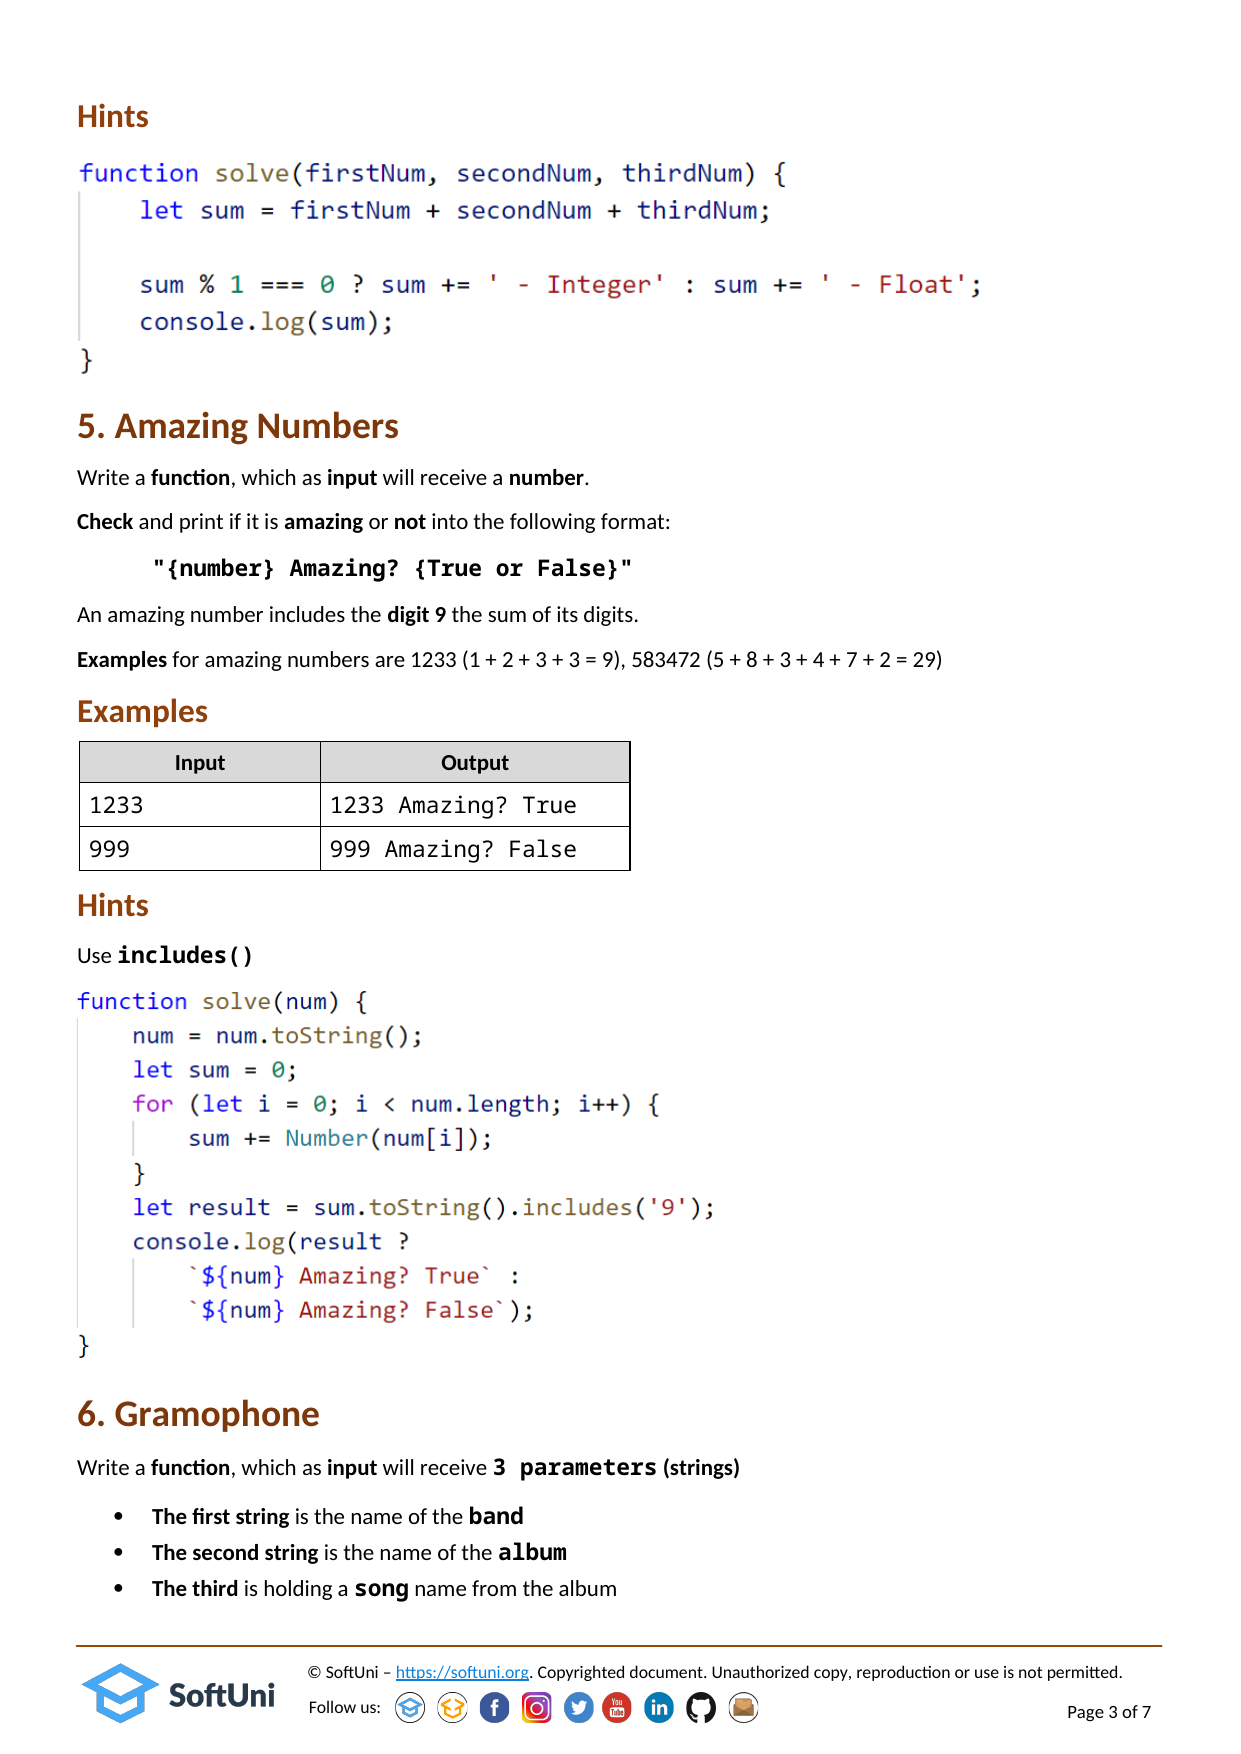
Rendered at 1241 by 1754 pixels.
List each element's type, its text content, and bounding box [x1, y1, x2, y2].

picture [75, 1658, 281, 1729]
picture [437, 1692, 468, 1723]
picture [686, 1692, 716, 1723]
picture [479, 1692, 510, 1723]
subtitle Hints [77, 884, 1163, 924]
picture [76, 987, 731, 1366]
picture [522, 1692, 552, 1723]
text Examples for amazing numbers are 1233 (1 + 2 + 3 + 3 = 9), 583472 (5 + 8 + 3 + 4 + 7 + 2 = 29) [77, 645, 1163, 673]
table_header Output [321, 742, 629, 782]
table_cell 1233 [80, 783, 320, 826]
picture [395, 1692, 425, 1723]
text Check and print if it is amazing or not into the following format: [77, 507, 1163, 535]
subtitle Hints [77, 95, 1163, 136]
picture [644, 1692, 653, 1701]
subtitle Examples [77, 690, 1163, 731]
picture [665, 1692, 674, 1701]
table_cell 999 Amazing? False [321, 827, 629, 870]
table_header Input [80, 742, 320, 782]
picture [564, 1692, 594, 1723]
list The second string is the name of the album [114, 1536, 1163, 1567]
picture [665, 1714, 674, 1723]
text Use includes() [77, 939, 1163, 970]
subtitle Gramophone [77, 1390, 1163, 1436]
text Write a function, which as input will receive a number. [77, 463, 1163, 491]
picture [658, 1705, 667, 1714]
table_cell 999 [80, 827, 320, 870]
picture [602, 1692, 632, 1723]
text Write a function, which as input will receive 3 parameters (strings) [77, 1451, 1163, 1482]
picture [76, 150, 1055, 377]
picture [644, 1714, 653, 1723]
text An amazing number includes the digit 9 the sum of its digits. [77, 601, 1163, 628]
subtitle Amazing Numbers [77, 402, 1163, 447]
picture [728, 1692, 759, 1723]
table_cell 1233 Amazing? True [321, 783, 629, 826]
list The first string is the name of the band [114, 1500, 1163, 1531]
list The third is holding a song name from the album [114, 1572, 1163, 1603]
text "{number} Amazing? {True or False}" [77, 552, 1163, 583]
